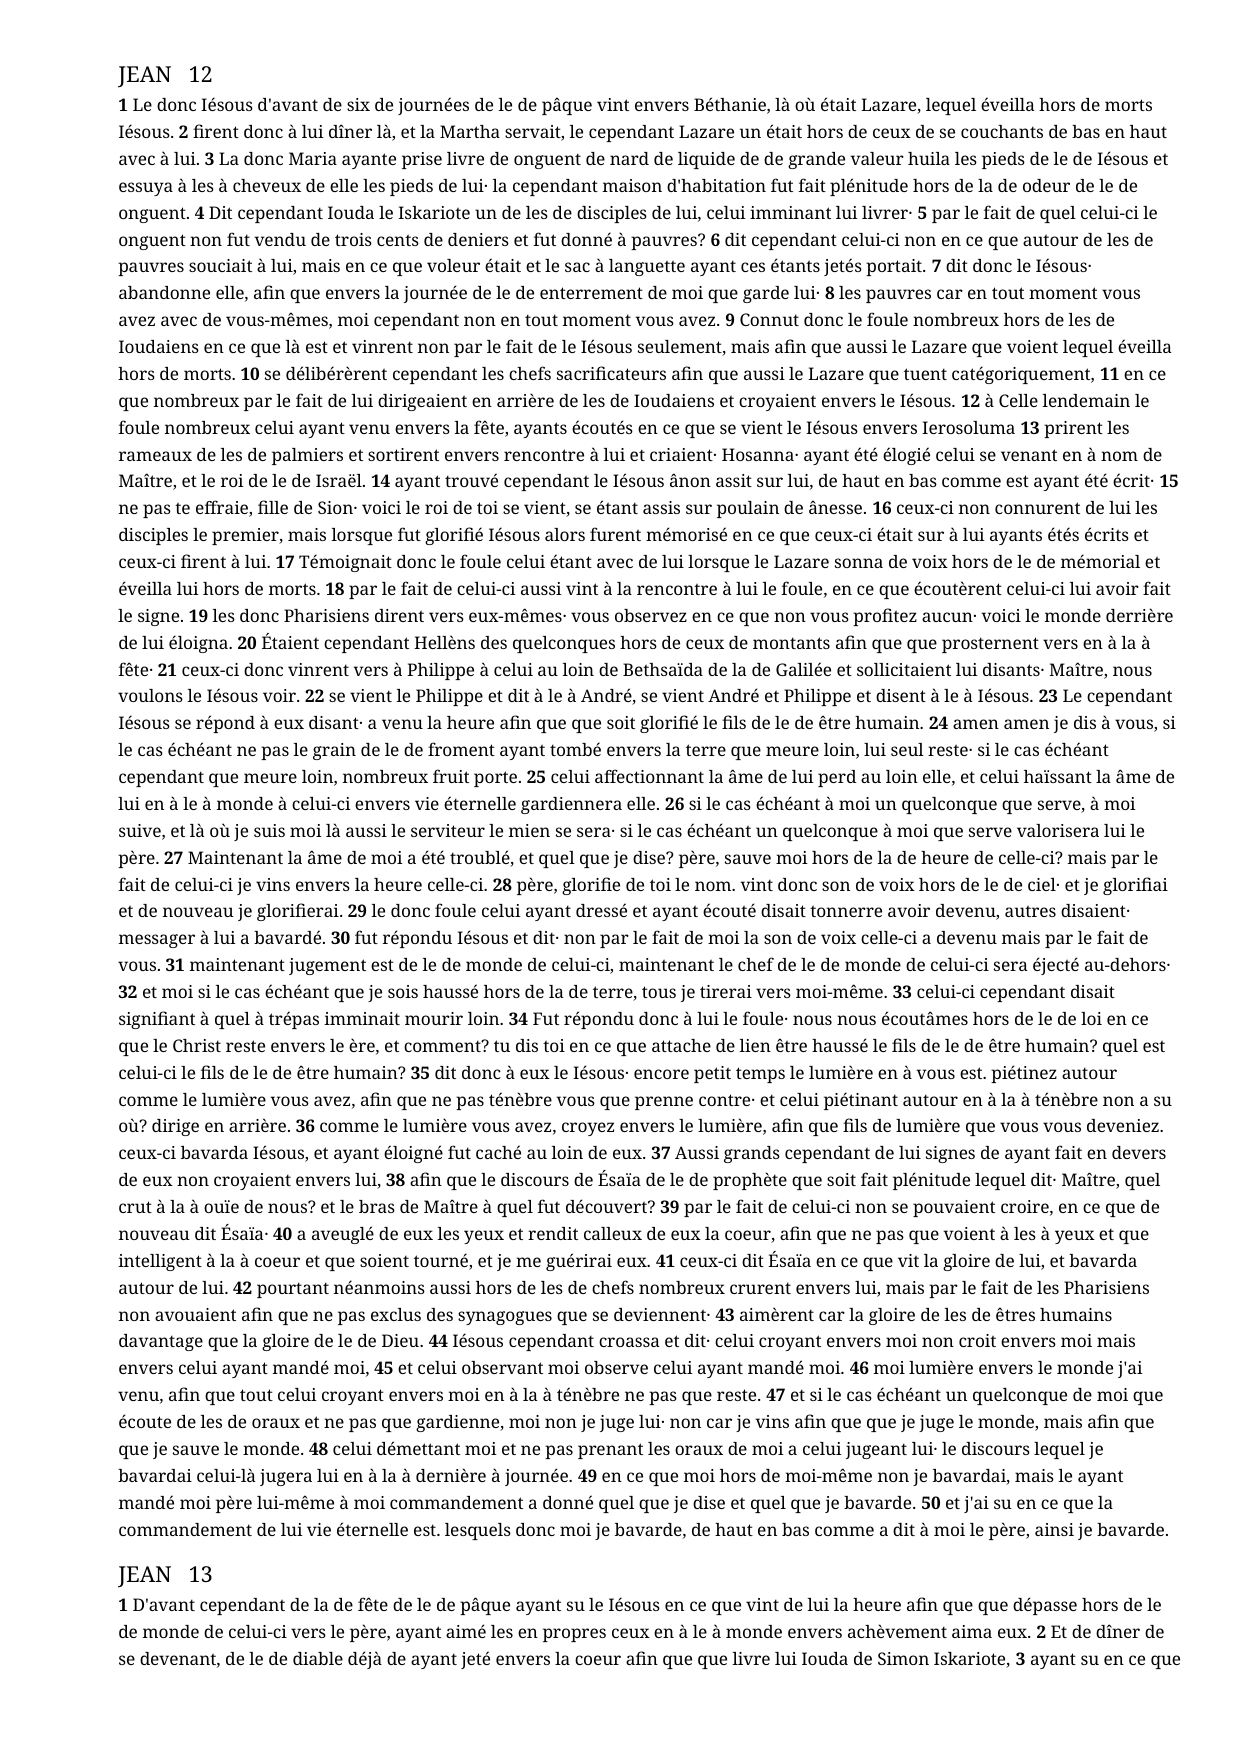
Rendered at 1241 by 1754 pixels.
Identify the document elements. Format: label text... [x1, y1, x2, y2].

text JEAN 13 [118, 1559, 1181, 1589]
text 1 D'avant cependant de la de fête de le de pâque ayant su le Iésous en ce que vint de lui la heure afin que que dépasse hors de le de monde de celui-ci vers le père, ayant aimé les en propres ceux en à le à monde envers achèvement aima eux. 2 Et de dîner de se devenant, de le de diable déjà de ayant jeté envers la coeur afin que que livre lui Iouda de Simon Iskariote, 3 ayant su en ce que [118, 1593, 1181, 1670]
text 1 Le donc Iésous d'avant de six de journées de le de pâque vint envers Béthanie, là où était Lazare, lequel éveilla hors de morts Iésous. 2 firent donc à lui dîner là, et la Martha servait, le cependant Lazare un était hors de ceux de se couchants de bas en haut avec à lui. 3 La donc Maria ayante prise livre de onguent de nard de liquide de de grande valeur huila les pieds de le de Iésous et essuya à les à cheveux de elle les pieds de lui· la cependant maison d'habitation fut fait plénitude hors de la de odeur de le de onguent. 4 Dit cependant Iouda le Iskariote un de les de disciples de lui, celui imminant lui livrer· 5 par le fait de quel celui-ci le onguent non fut vendu de trois cents de deniers et fut donné à pauvres? 6 dit cependant celui-ci non en ce que autour de les de pauvres souciait à lui, mais en ce que voleur était et le sac à languette ayant ces étants jetés portait. 7 dit donc le Iésous· abandonne elle, afin que envers la journée de le de enterrement de moi que garde lui· 8 les pauvres car en tout moment vous avez avec de vous-mêmes, moi cependant non en tout moment vous avez. 9 Connut donc le foule nombreux hors de les de Ioudaiens en ce que là est et vinrent non par le fait de le Iésous seulement, mais afin que aussi le Lazare que voient lequel éveilla hors de morts. 10 se délibérèrent cependant les chefs sacrificateurs afin que aussi le Lazare que tuent catégoriquement, 11 en ce que nombreux par le fait de lui dirigeaient en arrière de les de Ioudaiens et croyaient envers le Iésous. 12 à Celle lendemain le foule nombreux celui ayant venu envers la fête, ayants écoutés en ce que se vient le Iésous envers Ierosoluma 13 prirent les rameaux de les de palmiers et sortirent envers rencontre à lui et criaient· Hosanna· ayant été élogié celui se venant en à nom de Maître, et le roi de le de Israël. 14 ayant trouvé cependant le Iésous ânon assit sur lui, de haut en bas comme est ayant été écrit· 15 ne pas te effraie, fille de Sion· voici le roi de toi se vient, se étant assis sur poulain de ânesse. 16 ceux-ci non connurent de lui les disciples le premier, mais lorsque fut glorifié Iésous alors furent mémorisé en ce que ceux-ci était sur à lui ayants étés écrits et ceux-ci firent à lui. 17 Témoignait donc le foule celui étant avec de lui lorsque le Lazare sonna de voix hors de le de mémorial et éveilla lui hors de morts. 18 par le fait de celui-ci aussi vint à la rencontre à lui le foule, en ce que écoutèrent celui-ci lui avoir fait le signe. 19 les donc Pharisiens dirent vers eux-mêmes· vous observez en ce que non vous profitez aucun· voici le monde derrière de lui éloigna. 20 Étaient cependant Hellèns des quelconques hors de ceux de montants afin que que prosternent vers en à la à fête· 21 ceux-ci donc vinrent vers à Philippe à celui au loin de Bethsaïda de la de Galilée et sollicitaient lui disants· Maître, nous voulons le Iésous voir. 22 se vient le Philippe et dit à le à André, se vient André et Philippe et disent à le à Iésous. 23 Le cependant Iésous se répond à eux disant· a venu la heure afin que que soit glorifié le fils de le de être humain. 24 amen amen je dis à vous, si le cas échéant ne pas le grain de le de froment ayant tombé envers la terre que meure loin, lui seul reste· si le cas échéant cependant que meure loin, nombreux fruit porte. 25 celui affectionnant la âme de lui perd au loin elle, et celui haïssant la âme de lui en à le à monde à celui-ci envers vie éternelle gardiennera elle. 26 si le cas échéant à moi un quelconque que serve, à moi suive, et là où je suis moi là aussi le serviteur le mien se sera· si le cas échéant un quelconque à moi que serve valorisera lui le père. 27 Maintenant la âme de moi a été troublé, et quel que je dise? père, sauve moi hors de la de heure de celle-ci? mais par le fait de celui-ci je vins envers la heure celle-ci. 28 père, glorifie de toi le nom. vint donc son de voix hors de le de ciel· et je glorifiai et de nouveau je glorifierai. 29 le donc foule celui ayant dressé et ayant écouté disait tonnerre avoir devenu, autres disaient· messager à lui a bavardé. 30 fut répondu Iésous et dit· non par le fait de moi la son de voix celle-ci a devenu mais par le fait de vous. 31 maintenant jugement est de le de monde de celui-ci, maintenant le chef de le de monde de celui-ci sera éjecté au-dehors· 32 et moi si le cas échéant que je sois haussé hors de la de terre, tous je tirerai vers moi-même. 33 celui-ci cependant disait signifiant à quel à trépas imminait mourir loin. 34 Fut répondu donc à lui le foule· nous nous écoutâmes hors de le de loi en ce que le Christ reste envers le ère, et comment? tu dis toi en ce que attache de lien être haussé le fils de le de être humain? quel est celui-ci le fils de le de être humain? 35 dit donc à eux le Iésous· encore petit temps le lumière en à vous est. piétinez autour comme le lumière vous avez, afin que ne pas ténèbre vous que prenne contre· et celui piétinant autour en à la à ténèbre non a su où? dirige en arrière. 36 comme le lumière vous avez, croyez envers le lumière, afin que fils de lumière que vous vous deveniez. ceux-ci bavarda Iésous, et ayant éloigné fut caché au loin de eux. 37 Aussi grands cependant de lui signes de ayant fait en devers de eux non croyaient envers lui, 38 afin que le discours de Ésaïa de le de prophète que soit fait plénitude lequel dit· Maître, quel crut à la à ouïe de nous? et le bras de Maître à quel fut découvert? 39 par le fait de celui-ci non se pouvaient croire, en ce que de nouveau dit Ésaïa· 40 a aveuglé de eux les yeux et rendit calleux de eux la coeur, afin que ne pas que voient à les à yeux et que intelligent à la à coeur et que soient tourné, et je me guérirai eux. 41 ceux-ci dit Ésaïa en ce que vit la gloire de lui, et bavarda autour de lui. 42 pourtant néanmoins aussi hors de les de chefs nombreux crurent envers lui, mais par le fait de les Pharisiens non avouaient afin que ne pas exclus des synagogues que se deviennent· 43 aimèrent car la gloire de les de êtres humains davantage que la gloire de le de Dieu. 44 Iésous cependant croassa et dit· celui croyant envers moi non croit envers moi mais envers celui ayant mandé moi, 45 et celui observant moi observe celui ayant mandé moi. 46 moi lumière envers le monde j'ai venu, afin que tout celui croyant envers moi en à la à ténèbre ne pas que reste. 47 et si le cas échéant un quelconque de moi que écoute de les de oraux et ne pas que gardienne, moi non je juge lui· non car je vins afin que que je juge le monde, mais afin que que je sauve le monde. 48 celui démettant moi et ne pas prenant les oraux de moi a celui jugeant lui· le discours lequel je bavardai celui-là jugera lui en à la à dernière à journée. 49 en ce que moi hors de moi-même non je bavardai, mais le ayant mandé moi père lui-même à moi commandement a donné quel que je dise et quel que je bavarde. 50 et j'ai su en ce que la commandement de lui vie éternelle est. lesquels donc moi je bavarde, de haut en bas comme a dit à moi le père, ainsi je bavarde. [118, 93, 1181, 1541]
text JEAN 12 [118, 59, 1181, 89]
